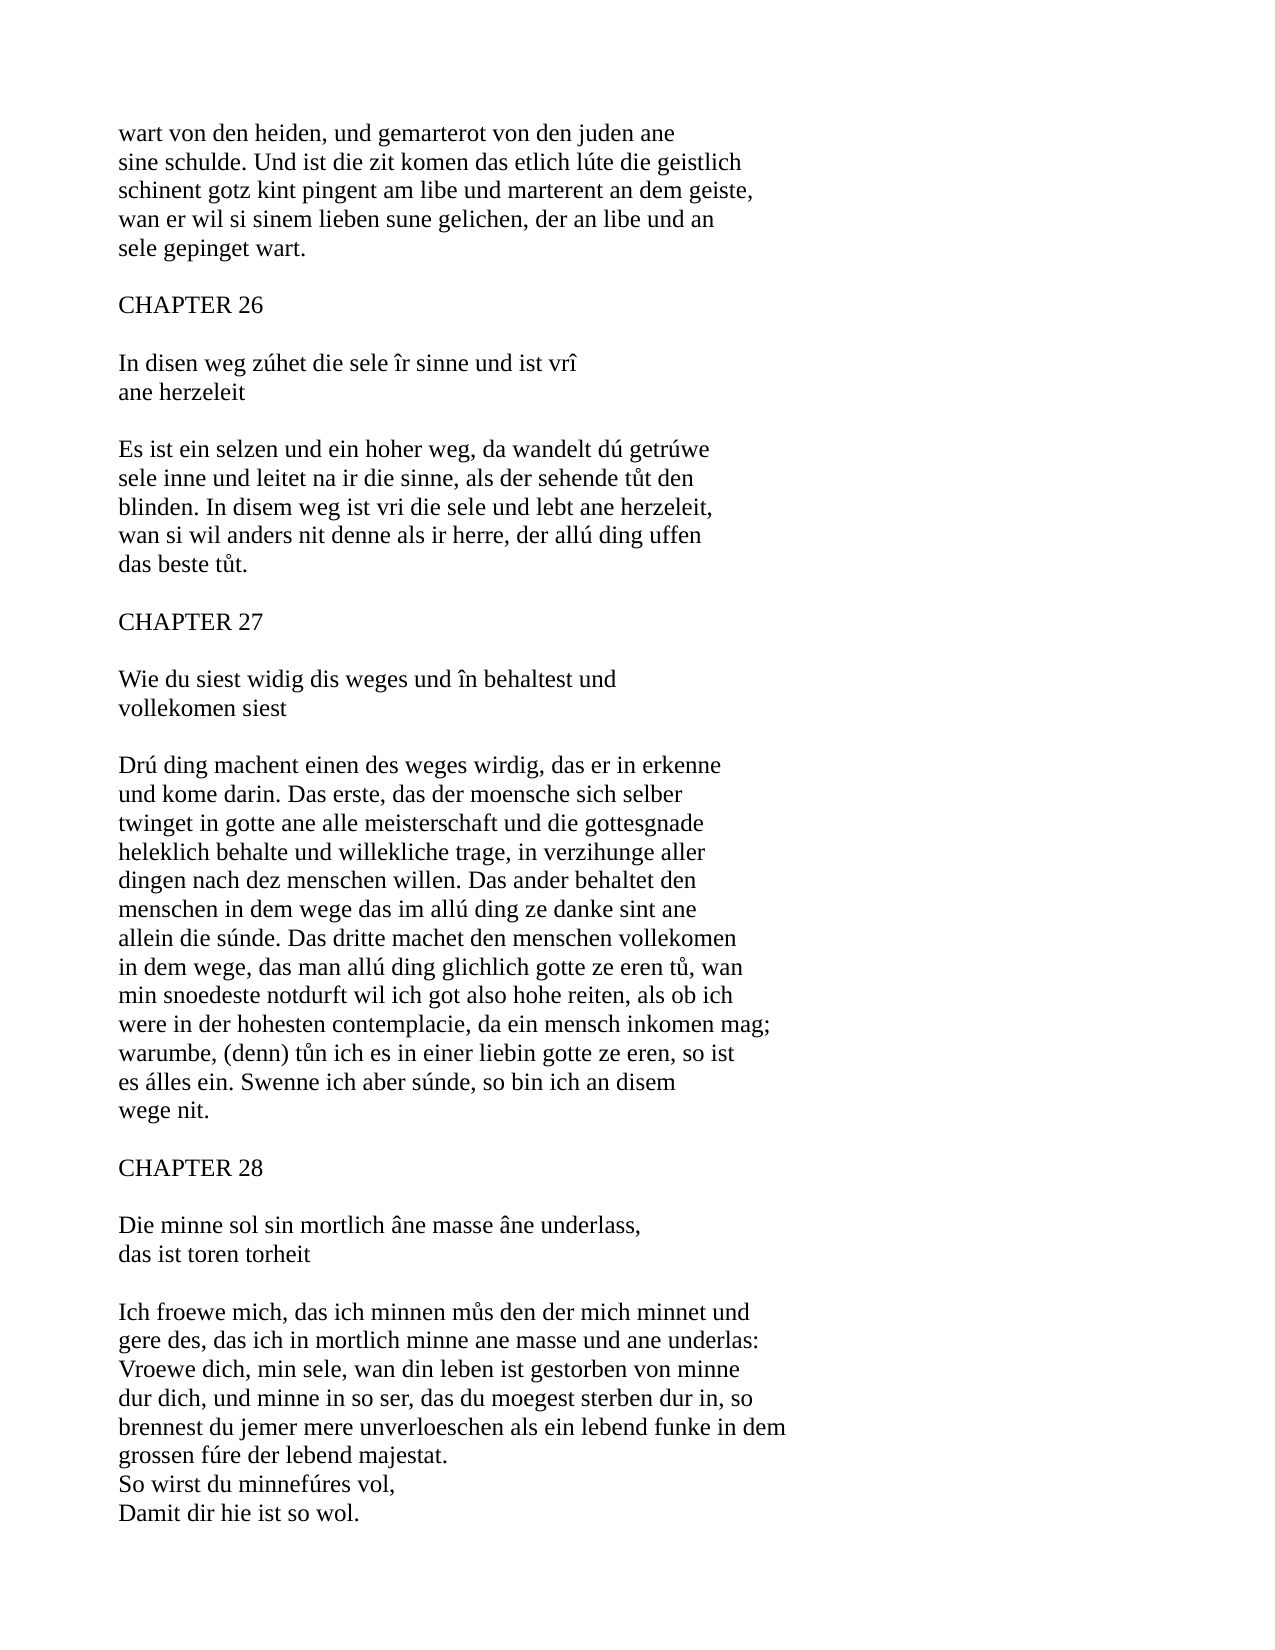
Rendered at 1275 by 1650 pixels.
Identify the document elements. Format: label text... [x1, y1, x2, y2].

text wart von den heiden, und gemarterot von den juden ane [118, 118, 1157, 147]
text brennest du jemer mere unverloeschen als ein lebend funke in dem [118, 1412, 1157, 1441]
text CHAPTER 28 [118, 1153, 1157, 1182]
text were in der hohesten contemplacie, da ein mensch inkomen mag; [118, 1009, 1157, 1038]
text So wirst du minnefúres vol, [118, 1469, 1157, 1498]
text vollekomen siest [118, 693, 1157, 722]
text und kome darin. Das erste, das der moensche sich selber [118, 779, 1157, 808]
text min snoedeste notdurft wil ich got also hohe reiten, als ob ich [118, 981, 1157, 1009]
text Damit dir hie ist so wol. [118, 1498, 1157, 1527]
text Die minne sol sin mortlich âne masse âne underlass, [118, 1211, 1157, 1239]
text sele inne und leitet na ir die sinne, als der sehende tůt den [118, 463, 1157, 492]
text wan si wil anders nit denne als ir herre, der allú ding uffen [118, 521, 1157, 549]
text menschen in dem wege das im allú ding ze danke sint ane [118, 894, 1157, 923]
text dur dich, und minne in so ser, das du moegest sterben dur in, so [118, 1383, 1157, 1412]
text blinden. In disem weg ist vri die sele und lebt ane herzeleit, [118, 492, 1157, 521]
text in dem wege, das man allú ding glichlich gotte ze eren tů, wan [118, 952, 1157, 981]
text grossen fúre der lebend majestat. [118, 1441, 1157, 1469]
text das ist toren torheit [118, 1239, 1157, 1268]
text gere des, das ich in mortlich minne ane masse und ane underlas: [118, 1326, 1157, 1354]
text Vroewe dich, min sele, wan din leben ist gestorben von minne [118, 1354, 1157, 1383]
text wan er wil si sinem lieben sune gelichen, der an libe und an [118, 204, 1157, 233]
text Es ist ein selzen und ein hoher weg, da wandelt dú getrúwe [118, 434, 1157, 463]
text wege nit. [118, 1096, 1157, 1124]
text CHAPTER 27 [118, 607, 1157, 636]
text warumbe, (denn) tůn ich es in einer liebin gotte ze eren, so ist [118, 1038, 1157, 1067]
text Drú ding machent einen des weges wirdig, das er in erkenne [118, 751, 1157, 779]
text dingen nach dez menschen willen. Das ander behaltet den [118, 866, 1157, 894]
text heleklich behalte und willekliche trage, in verzihunge aller [118, 837, 1157, 866]
text In disen weg zúhet die sele îr sinne und ist vrî [118, 348, 1157, 377]
text es álles ein. Swenne ich aber súnde, so bin ich an disem [118, 1067, 1157, 1096]
text ane herzeleit [118, 377, 1157, 406]
text allein die súnde. Das dritte machet den menschen vollekomen [118, 923, 1157, 952]
text CHAPTER 26 [118, 291, 1157, 319]
text Wie du siest widig dis weges und în behaltest und [118, 664, 1157, 693]
text schinent gotz kint pingent am libe und marterent an dem geiste, [118, 176, 1157, 204]
text das beste tůt. [118, 549, 1157, 578]
text Ich froewe mich, das ich minnen můs den der mich minnet und [118, 1297, 1157, 1326]
text sele gepinget wart. [118, 233, 1157, 262]
text twinget in gotte ane alle meisterschaft und die gottesgnade [118, 808, 1157, 837]
text sine schulde. Und ist die zit komen das etlich lúte die geistlich [118, 147, 1157, 176]
